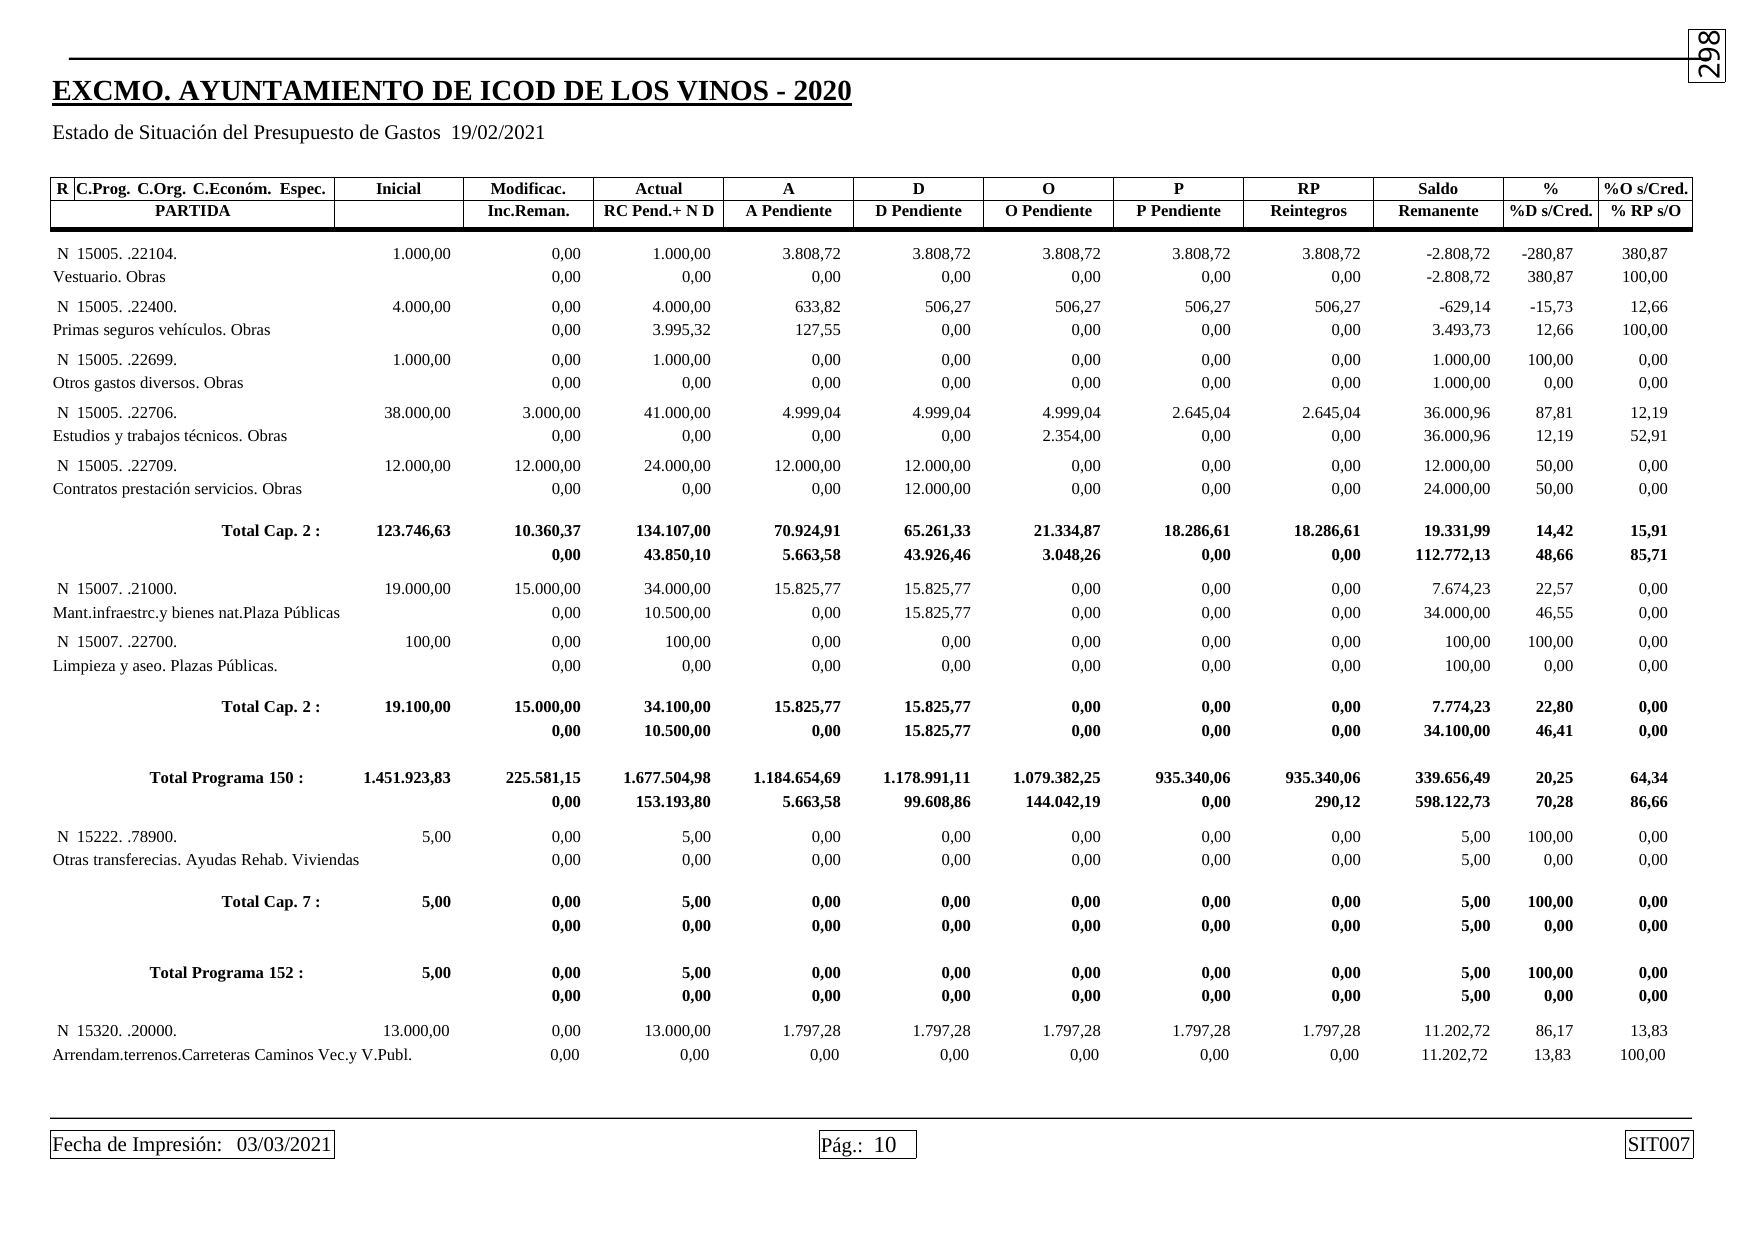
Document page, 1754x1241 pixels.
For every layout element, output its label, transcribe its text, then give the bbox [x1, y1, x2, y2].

table_cell 0,00 [1597, 719, 1673, 754]
table_cell 0,00 [1257, 719, 1387, 754]
table_cell O Pendiente [984, 201, 1113, 227]
table_cell 0,00 [601, 371, 731, 398]
table_cell 0,00 [1127, 628, 1257, 654]
table_cell 290,12 [1257, 790, 1387, 819]
table_cell 0,00 [861, 819, 991, 848]
table_cell 225.581,15 [477, 754, 601, 790]
table_cell 0,00 [1597, 984, 1673, 1013]
table_cell 100,00 [1506, 949, 1597, 984]
table_cell 22,57 [1506, 572, 1597, 601]
table_cell 0,00 [1597, 949, 1673, 984]
table_cell 0,00 [1257, 572, 1387, 601]
table_cell 0,00 [477, 292, 601, 318]
table_cell 0,00 [991, 819, 1127, 848]
table_cell 0,00 [477, 790, 601, 819]
table_cell 0,00 [1597, 628, 1673, 654]
table_cell 13.000,00 [601, 1014, 731, 1045]
table_cell 5,00 [1387, 949, 1506, 984]
table_cell 5,00 [601, 881, 731, 913]
table_cell 15.825,77 [861, 686, 991, 719]
table_cell 0,00 [991, 628, 1127, 654]
table_cell 65.261,33 [861, 510, 991, 542]
table_cell 100,00 [1597, 265, 1673, 292]
table_cell 1.000,00 [601, 345, 731, 371]
table_cell 0,00 [477, 601, 601, 627]
table_cell 0,00 [1257, 654, 1387, 686]
table_cell 0,00 [1127, 318, 1257, 345]
table_cell 15.825,77 [861, 572, 991, 601]
table_cell 5,00 [1387, 819, 1506, 848]
table_cell 0,00 [1597, 371, 1673, 398]
table_cell 0,00 [1257, 949, 1387, 984]
table_cell 0,00 [601, 914, 731, 949]
table_cell 0,00 [861, 265, 991, 292]
table_header 380,87 [1597, 239, 1673, 265]
table_cell [361, 790, 477, 819]
table_cell 1.797,28 [1127, 1014, 1257, 1045]
table_cell 1.797,28 [991, 1014, 1127, 1045]
table_cell 0,00 [601, 654, 731, 686]
table_cell 0,00 [1127, 345, 1257, 371]
table_cell 5,00 [361, 949, 477, 984]
table_cell 0,00 [1257, 601, 1387, 627]
table_cell 0,00 [861, 654, 991, 686]
table_cell 4.999,04 [731, 398, 861, 424]
table_cell 0,00 [1257, 478, 1387, 510]
table_cell 1.797,28 [861, 1014, 991, 1045]
table_cell -15,73 [1506, 292, 1597, 318]
table_cell 21.334,87 [991, 510, 1127, 542]
table_cell 34.100,00 [601, 686, 731, 719]
table_cell 12,66 [1597, 292, 1673, 318]
table_cell 127,55 [731, 318, 861, 345]
table_cell 0,00 [477, 654, 601, 686]
table_cell 38.000,00 [361, 398, 477, 424]
table_cell 0,00 [731, 719, 861, 754]
table_header N 15005. .22104. [48, 239, 361, 265]
table_header 0,00 [477, 239, 601, 265]
table_cell 0,00 [1127, 686, 1257, 719]
table_cell 5.663,58 [731, 543, 861, 572]
table_cell 36.000,96 [1387, 398, 1506, 424]
table_cell 0,00 [731, 628, 861, 654]
table_cell 0,00 [1257, 881, 1387, 913]
table_cell 0,00 [991, 848, 1127, 881]
table_cell 0,00 [731, 601, 861, 627]
table_cell 99.608,86 [861, 790, 991, 819]
table_cell PARTIDA [51, 201, 334, 227]
table_header Modificac. [464, 178, 593, 200]
table_cell 15.000,00 [477, 572, 601, 601]
text 0,00 [550, 1045, 584, 1064]
table_cell [361, 318, 477, 345]
table_cell 18.286,61 [1257, 510, 1387, 542]
table_cell %D s/Cred. [1504, 201, 1598, 227]
table_cell 7.674,23 [1387, 572, 1506, 601]
table_cell 0,00 [1127, 451, 1257, 477]
table_header R [51, 178, 74, 200]
table_cell 0,00 [601, 424, 731, 451]
table_cell 0,00 [861, 424, 991, 451]
table_cell 4.000,00 [361, 292, 477, 318]
table_cell 0,00 [731, 478, 861, 510]
table_cell 0,00 [1127, 424, 1257, 451]
table_cell N 15222. .78900. [48, 819, 361, 848]
table_cell 100,00 [1506, 881, 1597, 913]
table_cell 0,00 [861, 318, 991, 345]
table_cell 0,00 [1127, 819, 1257, 848]
table_cell 0,00 [1506, 914, 1597, 949]
table_cell N 15320. .20000. 13.000,00 [48, 1014, 477, 1045]
table_cell Estudios y trabajos técnicos. Obras [48, 424, 361, 451]
table_cell Total Cap. 2 : [48, 686, 361, 719]
table_cell 15.825,77 [861, 719, 991, 754]
table_cell 0,00 [601, 984, 731, 1013]
table_cell [361, 371, 477, 398]
table_cell 0,00 [1127, 601, 1257, 627]
table_header C.Prog. C.Org. C.Económ. Espec. [75, 178, 334, 200]
table_cell 0,00 [991, 984, 1127, 1013]
table_cell 0,00 [1257, 686, 1387, 719]
table_header 3.808,72 [1257, 239, 1387, 265]
table_cell 3.000,00 [477, 398, 601, 424]
table_cell 0,00 [601, 478, 731, 510]
table_cell 0,00 [1506, 371, 1597, 398]
table_cell 0,00 [477, 371, 601, 398]
table_cell 5.663,58 [731, 790, 861, 819]
table_cell [48, 543, 361, 572]
text Estado de Situación del Presupuesto de Gastos 19/02/2021 [52, 120, 1704, 144]
table_cell 0,00 [1257, 424, 1387, 451]
table_cell 0,00 [477, 819, 601, 848]
table_cell 0,00 [1127, 914, 1257, 949]
table_cell Contratos prestación servicios. Obras [48, 478, 361, 510]
table_cell 0,00 [477, 424, 601, 451]
table_cell 5,00 [601, 949, 731, 984]
table_cell 14,42 [1506, 510, 1597, 542]
table_cell 0,00 [991, 345, 1127, 371]
table_cell 0,00 [991, 601, 1127, 627]
table_cell 52,91 [1597, 424, 1673, 451]
table_cell 506,27 [991, 292, 1127, 318]
table_cell [48, 914, 361, 949]
table_cell 0,00 [991, 949, 1127, 984]
table_cell 36.000,96 [1387, 424, 1506, 451]
table_cell 0,00 [601, 265, 731, 292]
table_cell 1.184.654,69 [731, 754, 861, 790]
table_cell 85,71 [1597, 543, 1673, 572]
table_cell Inc.Reman. [464, 201, 593, 227]
table_cell 0,00 [477, 881, 601, 913]
table_cell 19.100,00 [361, 686, 477, 719]
table_cell 0,00 [477, 914, 601, 949]
table_cell 0,00 [1127, 984, 1257, 1013]
table_cell 3.493,73 [1387, 318, 1506, 345]
table_cell N 15005. .22400. [48, 292, 361, 318]
table_cell 19.331,99 [1387, 510, 1506, 542]
table_cell N 15005. .22699. [48, 345, 361, 371]
table_cell 15.825,77 [731, 572, 861, 601]
table_header P [1114, 178, 1243, 200]
table_header -2.808,72 [1387, 239, 1506, 265]
table_cell 0,00 [1127, 654, 1257, 686]
table_cell 0,00 [861, 914, 991, 949]
table_cell 0,00 [991, 451, 1127, 477]
table_cell 0,00 [1506, 848, 1597, 881]
table_cell 144.042,19 [991, 790, 1127, 819]
table_cell 0,00 [1127, 790, 1257, 819]
table_cell [361, 848, 477, 881]
table_cell 34.100,00 [1387, 719, 1506, 754]
table_cell 0,00 [1257, 984, 1387, 1013]
table_cell 0,00 [731, 371, 861, 398]
table_cell 935.340,06 [1257, 754, 1387, 790]
table_cell [48, 790, 361, 819]
table_cell 0,00 [1257, 848, 1387, 881]
table_cell 100,00 [1506, 819, 1597, 848]
table_cell 10.500,00 [601, 719, 731, 754]
table_cell 0,00 [1257, 451, 1387, 477]
table_cell 0,00 [1597, 572, 1673, 601]
table_header RP [1244, 178, 1373, 200]
table_cell Otros gastos diversos. Obras [48, 371, 361, 398]
table_cell 0,00 [731, 654, 861, 686]
table_cell N 15005. .22706. [48, 398, 361, 424]
table_cell 0,00 [477, 478, 601, 510]
table_header 1.000,00 [601, 239, 731, 265]
table_cell 0,00 [1597, 478, 1673, 510]
table_cell 0,00 [1127, 949, 1257, 984]
table_cell 0,00 [1257, 318, 1387, 345]
table_cell P Pendiente [1114, 201, 1243, 227]
table_header 3.808,72 [991, 239, 1127, 265]
table_cell N 15007. .22700. [48, 628, 361, 654]
table_cell 0,00 [1597, 686, 1673, 719]
table_header %O s/Cred. [1599, 178, 1692, 200]
table_cell 100,00 [601, 628, 731, 654]
table_cell 0,00 [1127, 848, 1257, 881]
table_cell 0,00 [1597, 601, 1673, 627]
table_cell 0,00 [991, 371, 1127, 398]
table_header O [984, 178, 1113, 200]
table_cell 0,00 [601, 848, 731, 881]
table_cell N 15007. .21000. [48, 572, 361, 601]
table_cell [361, 478, 477, 510]
table_cell 10.360,37 [477, 510, 601, 542]
table_cell Total Cap. 2 : [48, 510, 361, 542]
table_cell 12.000,00 [731, 451, 861, 477]
table_cell % RP s/O [1599, 201, 1692, 227]
table_cell 15,91 [1597, 510, 1673, 542]
table_cell 46,55 [1506, 601, 1597, 627]
table_cell 1.178.991,11 [861, 754, 991, 790]
table_cell 0,00 [991, 914, 1127, 949]
table_cell 2.354,00 [991, 424, 1127, 451]
table_cell 70,28 [1506, 790, 1597, 819]
table_cell 50,00 [1506, 478, 1597, 510]
table_header D [854, 178, 983, 200]
table_cell 0,00 [1127, 572, 1257, 601]
table_cell 0,00 [861, 345, 991, 371]
table_cell 18.286,61 [1127, 510, 1257, 542]
table_cell 43.850,10 [601, 543, 731, 572]
table_cell 0,00 [477, 345, 601, 371]
table_cell 46,41 [1506, 719, 1597, 754]
table_cell 1.797,28 [731, 1014, 861, 1045]
text 298 [1689, 31, 1724, 82]
table_cell 0,00 [1257, 628, 1387, 654]
table_cell 5,00 [1387, 881, 1506, 913]
table_cell 100,00 [1387, 628, 1506, 654]
table_cell Vestuario. Obras [48, 265, 361, 292]
table_cell 12,19 [1597, 398, 1673, 424]
table_cell 134.107,00 [601, 510, 731, 542]
table_cell 5,00 [1387, 914, 1506, 949]
table_cell 43.926,46 [861, 543, 991, 572]
table_cell 3.048,26 [991, 543, 1127, 572]
table_cell [48, 984, 477, 1013]
table_cell 0,00 [731, 914, 861, 949]
table_cell D Pendiente [854, 201, 983, 227]
table_header 3.808,72 [731, 239, 861, 265]
table_cell 15.825,77 [861, 601, 991, 627]
table_cell 0,00 [731, 949, 861, 984]
table_cell 12.000,00 [1387, 451, 1506, 477]
table_cell 123.746,63 [361, 510, 477, 542]
table_cell -2.808,72 [1387, 265, 1506, 292]
table_cell 0,00 [477, 318, 601, 345]
table_cell 0,00 [731, 424, 861, 451]
table_cell 598.122,73 [1387, 790, 1506, 819]
table_cell 50,00 [1506, 451, 1597, 477]
table_cell Total Cap. 7 : [48, 881, 361, 913]
table_cell 0,00 [1597, 451, 1673, 477]
table_cell 0,00 [477, 1014, 601, 1045]
table_cell 0,00 [1127, 881, 1257, 913]
table_cell 0,00 [477, 848, 601, 881]
table_cell 15.825,77 [731, 686, 861, 719]
table_cell 0,00 [1257, 345, 1387, 371]
table_cell N 15005. .22709. [48, 451, 361, 477]
table_cell 0,00 [991, 318, 1127, 345]
table_cell RC Pend.+ N D [594, 201, 723, 227]
table_cell 0,00 [477, 265, 601, 292]
table_cell [335, 201, 463, 227]
table_cell 0,00 [477, 543, 601, 572]
table_cell 506,27 [861, 292, 991, 318]
table_cell 0,00 [1257, 914, 1387, 949]
table_cell Total Programa 150 : [48, 754, 361, 790]
table_cell 4.999,04 [861, 398, 991, 424]
table_cell [48, 719, 361, 754]
table_cell 0,00 [477, 949, 601, 984]
table_cell 0,00 [477, 719, 601, 754]
table_cell [361, 719, 477, 754]
table_cell Primas seguros vehículos. Obras [48, 318, 361, 345]
table_cell 41.000,00 [601, 398, 731, 424]
table_cell 1.079.382,25 [991, 754, 1127, 790]
table_cell 0,00 [991, 686, 1127, 719]
table_cell 0,00 [1597, 914, 1673, 949]
table_cell 2.645,04 [1257, 398, 1387, 424]
table_cell 1.677.504,98 [601, 754, 731, 790]
table_cell 112.772,13 [1387, 543, 1506, 572]
table_cell 100,00 [1506, 345, 1597, 371]
table_cell 0,00 [861, 628, 991, 654]
table_cell 0,00 [991, 265, 1127, 292]
table_cell 0,00 [1127, 265, 1257, 292]
table_cell 153.193,80 [601, 790, 731, 819]
table_cell 1.797,28 [1257, 1014, 1387, 1045]
table_cell 0,00 [731, 848, 861, 881]
table_cell 0,00 [731, 984, 861, 1013]
table_cell -629,14 [1387, 292, 1506, 318]
table_cell 0,00 [1127, 478, 1257, 510]
table_header % [1504, 178, 1598, 200]
table_cell 633,82 [731, 292, 861, 318]
table_cell 3.995,32 [601, 318, 731, 345]
table_cell 0,00 [861, 984, 991, 1013]
table_cell 100,00 [361, 628, 477, 654]
table_cell 1.000,00 [1387, 345, 1506, 371]
table_cell 12.000,00 [477, 451, 601, 477]
table_cell 13,83 [1597, 1014, 1673, 1045]
table_cell 0,00 [1257, 543, 1387, 572]
table_header Saldo [1374, 178, 1503, 200]
table_cell 380,87 [1506, 265, 1597, 292]
table_cell 11.202,72 [1387, 1014, 1506, 1045]
table_cell 0,00 [1506, 984, 1597, 1013]
table_header A [724, 178, 853, 200]
table_cell 0,00 [1597, 345, 1673, 371]
table_cell 86,17 [1506, 1014, 1597, 1045]
table_cell 70.924,91 [731, 510, 861, 542]
table_cell Total Programa 152 : [48, 949, 361, 984]
table_cell 0,00 [1257, 371, 1387, 398]
table_cell 0,00 [731, 265, 861, 292]
table_cell 0,00 [861, 848, 991, 881]
table_cell 5,00 [361, 819, 477, 848]
table_cell [361, 654, 477, 686]
table_cell 64,34 [1597, 754, 1673, 790]
table_cell 100,00 [1506, 628, 1597, 654]
table_cell 0,00 [1127, 371, 1257, 398]
table_cell 935.340,06 [1127, 754, 1257, 790]
table_cell Limpieza y aseo. Plazas Públicas. [48, 654, 361, 686]
table_cell 24.000,00 [1387, 478, 1506, 510]
table_cell 12,66 [1506, 318, 1597, 345]
table_cell 24.000,00 [601, 451, 731, 477]
table_cell 0,00 [1597, 881, 1673, 913]
table_cell 0,00 [1597, 848, 1673, 881]
table_cell 0,00 [731, 345, 861, 371]
text 0,00 0,00 0,00 0,00 0,00 0,00 11.202,72 [680, 1045, 1493, 1064]
table_header Inicial [335, 178, 463, 200]
table_cell [361, 543, 477, 572]
table_cell 20,25 [1506, 754, 1597, 790]
table_cell [361, 914, 477, 949]
table_cell 1.000,00 [1387, 371, 1506, 398]
table_cell 86,66 [1597, 790, 1673, 819]
table_cell 87,81 [1506, 398, 1597, 424]
table_cell 12,19 [1506, 424, 1597, 451]
table_cell 0,00 [861, 371, 991, 398]
table_cell 5,00 [1387, 848, 1506, 881]
table_cell 100,00 [1387, 654, 1506, 686]
table_cell 506,27 [1257, 292, 1387, 318]
table_cell 0,00 [1127, 719, 1257, 754]
table_cell 0,00 [861, 881, 991, 913]
table_header -280,87 [1506, 239, 1597, 265]
table_cell 0,00 [1597, 654, 1673, 686]
table_cell 0,00 [861, 949, 991, 984]
table_cell 0,00 [1127, 543, 1257, 572]
subtitle EXCMO. AYUNTAMIENTO DE ICOD DE LOS VINOS - 2020 [52, 73, 1704, 107]
table_cell 19.000,00 [361, 572, 477, 601]
text Arrendam.terrenos.Carreteras Caminos Vec.y V.Publ. [52, 1045, 416, 1064]
table_header 3.808,72 [1127, 239, 1257, 265]
table_cell 0,00 [991, 719, 1127, 754]
table_cell 10.500,00 [601, 601, 731, 627]
table_cell 0,00 [1597, 819, 1673, 848]
text 13,83 100,00 [1533, 1045, 1704, 1064]
table_cell 0,00 [477, 984, 601, 1013]
table_cell 48,66 [1506, 543, 1597, 572]
table_cell 12.000,00 [861, 478, 991, 510]
table_cell 0,00 [991, 881, 1127, 913]
table_cell 0,00 [991, 654, 1127, 686]
table_cell Remanente [1374, 201, 1503, 227]
table_cell 2.645,04 [1127, 398, 1257, 424]
table_cell 5,00 [601, 819, 731, 848]
table_cell Mant.infraestrc.y bienes nat.Plaza Públicas [48, 601, 361, 627]
table_header 1.000,00 [361, 239, 477, 265]
table_cell [361, 265, 477, 292]
table_cell 0,00 [991, 478, 1127, 510]
table_cell 12.000,00 [361, 451, 477, 477]
table_cell 5,00 [1387, 984, 1506, 1013]
table_cell 1.451.923,83 [361, 754, 477, 790]
table_cell 0,00 [731, 819, 861, 848]
table_cell 34.000,00 [601, 572, 731, 601]
table_header 3.808,72 [861, 239, 991, 265]
table_cell 4.000,00 [601, 292, 731, 318]
table_cell 7.774,23 [1387, 686, 1506, 719]
table_cell 0,00 [1257, 819, 1387, 848]
table_cell 12.000,00 [861, 451, 991, 477]
table_cell 339.656,49 [1387, 754, 1506, 790]
table_cell 15.000,00 [477, 686, 601, 719]
table_cell 0,00 [991, 572, 1127, 601]
table_cell 4.999,04 [991, 398, 1127, 424]
table_cell Otras transferecias. Ayudas Rehab. Viviendas [48, 848, 361, 881]
table_header Actual [594, 178, 723, 200]
table_cell 0,00 [477, 628, 601, 654]
table_cell 5,00 [361, 881, 477, 913]
table_cell [361, 424, 477, 451]
table_cell A Pendiente [724, 201, 853, 227]
table_cell 1.000,00 [361, 345, 477, 371]
table_cell 506,27 [1127, 292, 1257, 318]
table_cell 0,00 [1257, 265, 1387, 292]
table_cell 22,80 [1506, 686, 1597, 719]
table_cell Reintegros [1244, 201, 1373, 227]
table_cell [361, 601, 477, 627]
table_cell 34.000,00 [1387, 601, 1506, 627]
table_cell 0,00 [731, 881, 861, 913]
table_cell 0,00 [1506, 654, 1597, 686]
table_cell 100,00 [1597, 318, 1673, 345]
